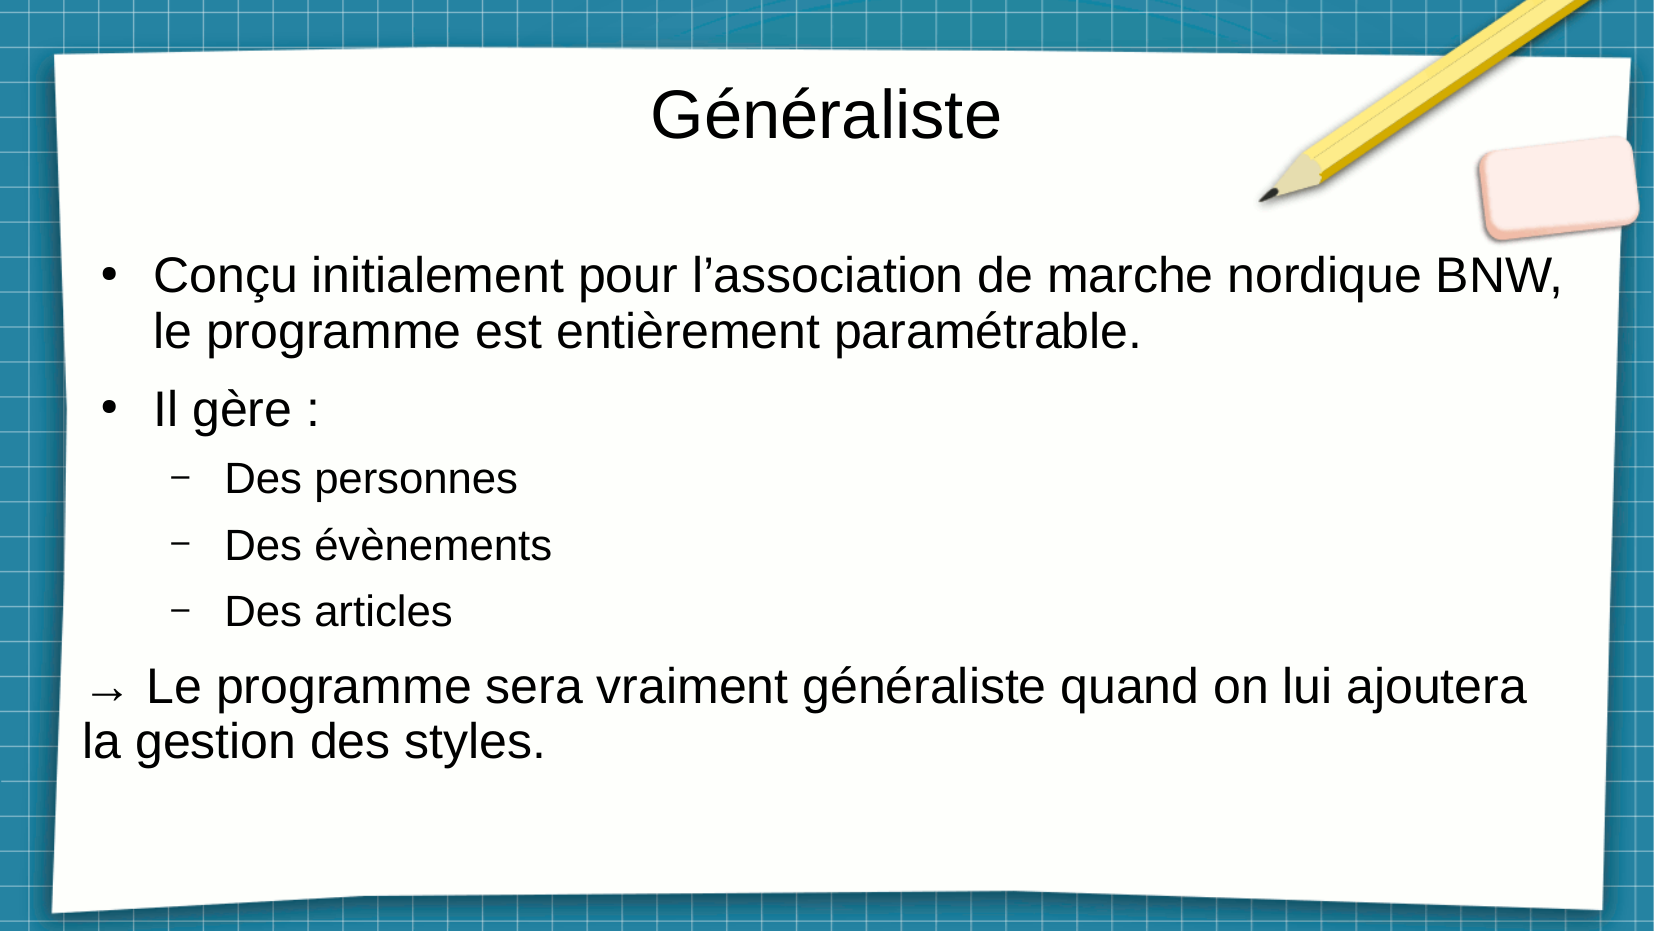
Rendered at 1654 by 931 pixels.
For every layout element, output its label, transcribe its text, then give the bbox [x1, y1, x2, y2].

picture [0, 0, 1654, 931]
list Conçu initialement pour l’association de marche nordique BNW, le programme est entièrement paramétrable. Il gère : Des personnes Des évènements Des articles → Le programme sera vraiment généraliste quand on lui ajoutera la gestion des styles. [82, 247, 1571, 833]
title Généraliste [82, 37, 1571, 193]
